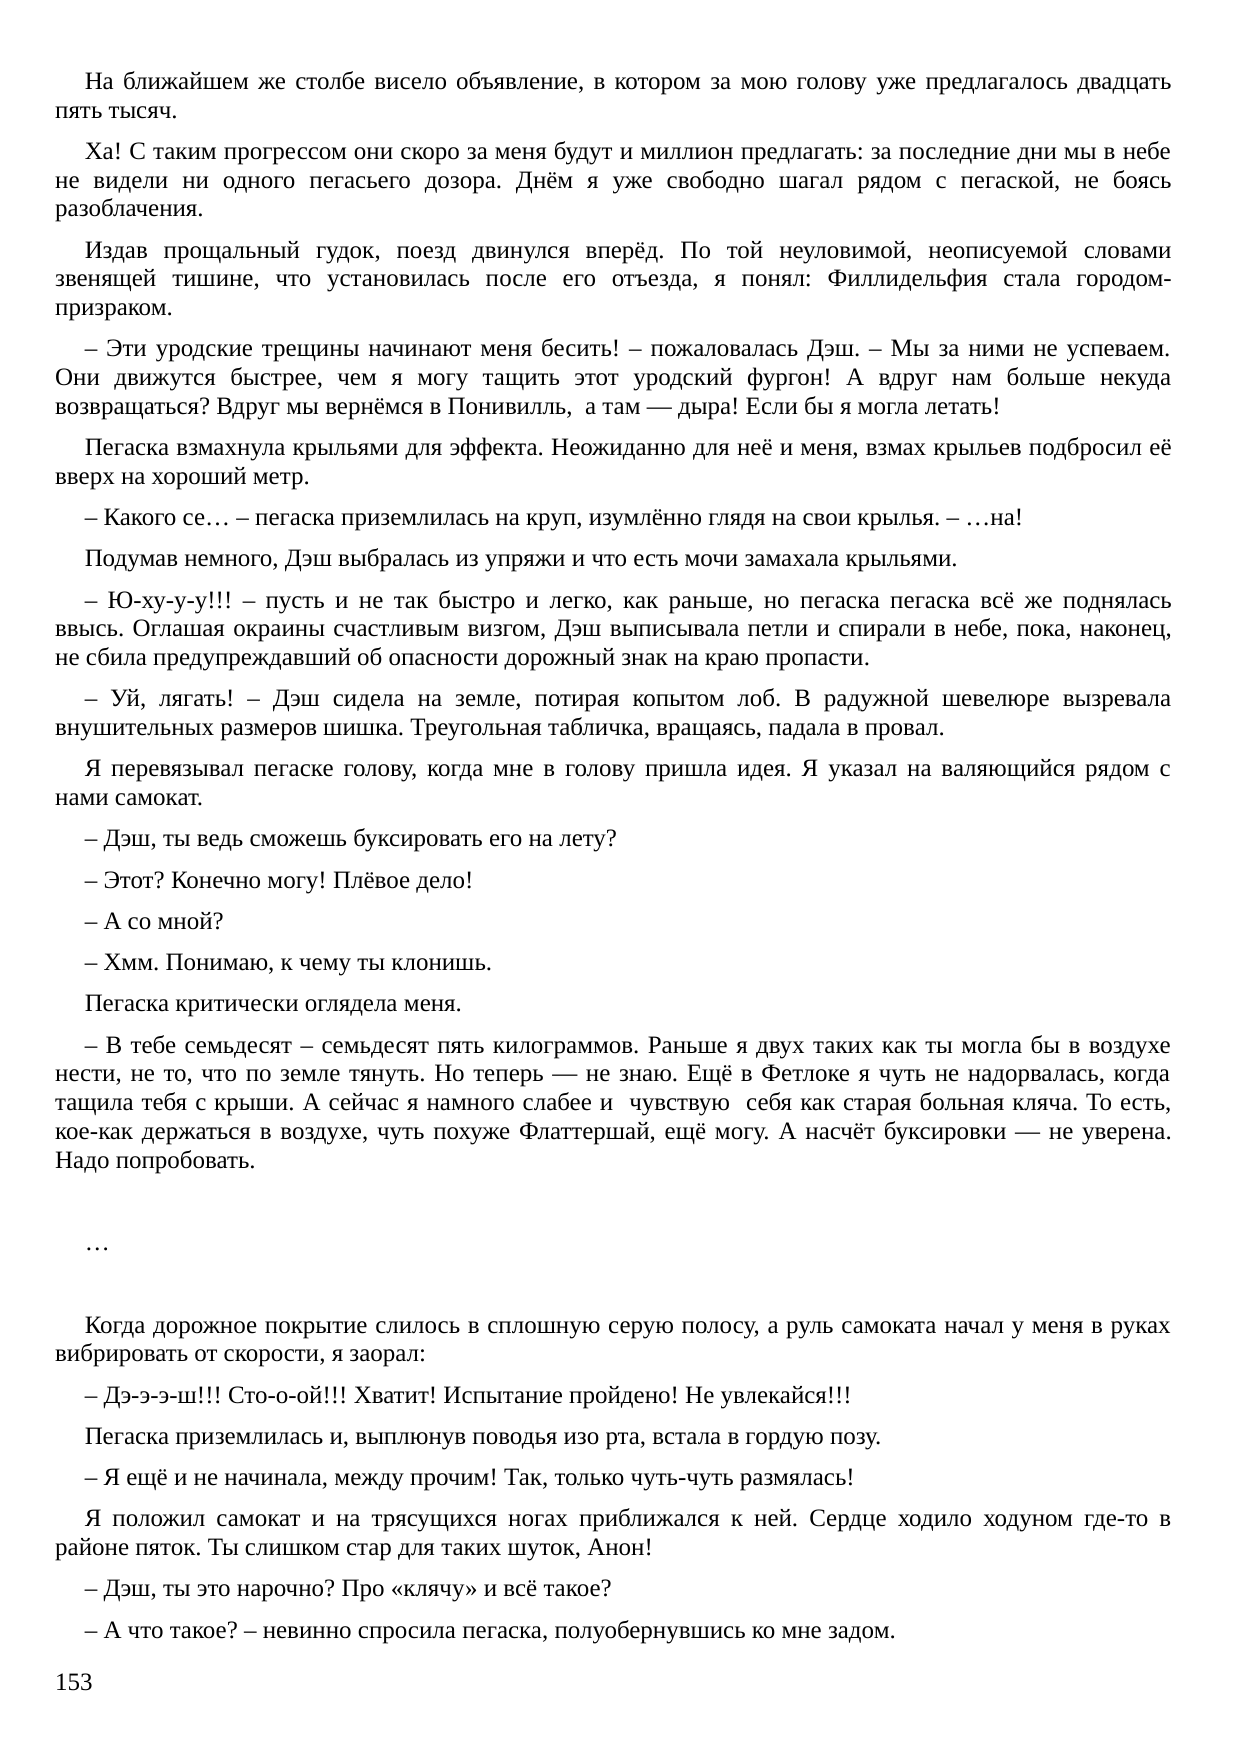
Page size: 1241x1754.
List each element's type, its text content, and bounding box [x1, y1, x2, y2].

text – А что такое? – невинно спросила пегаска, полуобернувшись ко мне задом. [55, 1615, 1173, 1643]
text Когда дорожное покрытие слилось в сплошную серую полосу, а руль самоката начал у меня в руках вибрировать от скорости, я заорал: [55, 1310, 1173, 1367]
text … [55, 1227, 1173, 1256]
text Подумав немного, Дэш выбралась из упряжи и что есть мочи замахала крыльями. [55, 543, 1173, 572]
text Пегаска приземлилась и, выплюнув поводья изо рта, встала в гордую позу. [55, 1421, 1173, 1450]
text Ха! С таким прогрессом они скоро за меня будут и миллион предлагать: за последние дни мы в небе не видели ни одного пегасьего дозора. Днём я уже свободно шагал рядом с пегаской, не боясь разоблачения. [55, 136, 1173, 222]
text – Эти уродские трещины начинают меня бесить! – пожаловалась Дэш. – Мы за ними не успеваем. Они движутся быстрее, чем я могу тащить этот уродский фургон! А вдруг нам больше некуда возвращаться? Вдруг мы вернёмся в Понивилль, а там — дыра! Если бы я могла летать! [55, 333, 1173, 420]
text – Я ещё и не начинала, между прочим! Так, только чуть-чуть размялась! [55, 1462, 1173, 1491]
text – Дэш, ты ведь сможешь буксировать его на лету? [55, 823, 1173, 852]
text Издав прощальный гудок, поезд двинулся вперёд. По той неуловимой, неописуемой словами звенящей тишине, что установилась после его отъезда, я понял: Филлидельфия стала городом-призраком. [55, 235, 1173, 321]
text Я перевязывал пегаске голову, когда мне в голову пришла идея. Я указал на валяющийся рядом с нами самокат. [55, 753, 1173, 811]
text – А со мной? [55, 906, 1173, 935]
text На ближайшем же столбе висело объявление, в котором за мою голову уже предлагалось двадцать пять тысяч. [55, 66, 1173, 123]
text – Ю-ху-у-у!!! – пусть и не так быстро и легко, как раньше, но пегаска пегаска всё же поднялась ввысь. Оглашая окраины счастливым визгом, Дэш выписывала петли и спирали в небе, пока, наконец, не сбила предупреждавший об опасности дорожный знак на краю пропасти. [55, 585, 1173, 671]
text – Этот? Конечно могу! Плёвое дело! [55, 865, 1173, 893]
text – В тебе семьдесят – семьдесят пять килограммов. Раньше я двух таких как ты могла бы в воздухе нести, не то, что по земле тянуть. Но теперь — не знаю. Ещё в Фетлоке я чуть не надорвалась, когда тащила тебя с крыши. А сейчас я намного слабее и чувствую себя как старая больная кляча. То есть, кое-как держаться в воздухе, чуть похуже Флаттершай, ещё могу. А насчёт буксировки — не уверена. Надо попробовать. [55, 1030, 1173, 1173]
text Я положил самокат и на трясущихся ногах приближался к ней. Сердце ходило ходуном где-то в районе пяток. Ты слишком стар для таких шуток, Анон! [55, 1503, 1173, 1561]
text – Хмм. Понимаю, к чему ты клонишь. [55, 947, 1173, 976]
text – Уй, лягать! – Дэш сидела на земле, потирая копытом лоб. В радужной шевелюре вызревала внушительных размеров шишка. Треугольная табличка, вращаясь, падала в провал. [55, 683, 1173, 741]
text – Дэш, ты это нарочно? Про «клячу» и всё такое? [55, 1573, 1173, 1602]
text Пегаска критически оглядела меня. [55, 988, 1173, 1017]
text Пегаска взмахнула крыльями для эффекта. Неожиданно для неё и меня, взмах крыльев подбросил её вверх на хороший метр. [55, 432, 1173, 490]
text – Дэ-э-э-ш!!! Сто-о-ой!!! Хватит! Испытание пройдено! Не увлекайся!!! [55, 1380, 1173, 1408]
text – Какого се… – пегаска приземлилась на круп, изумлённо глядя на свои крылья. – …на! [55, 502, 1173, 531]
